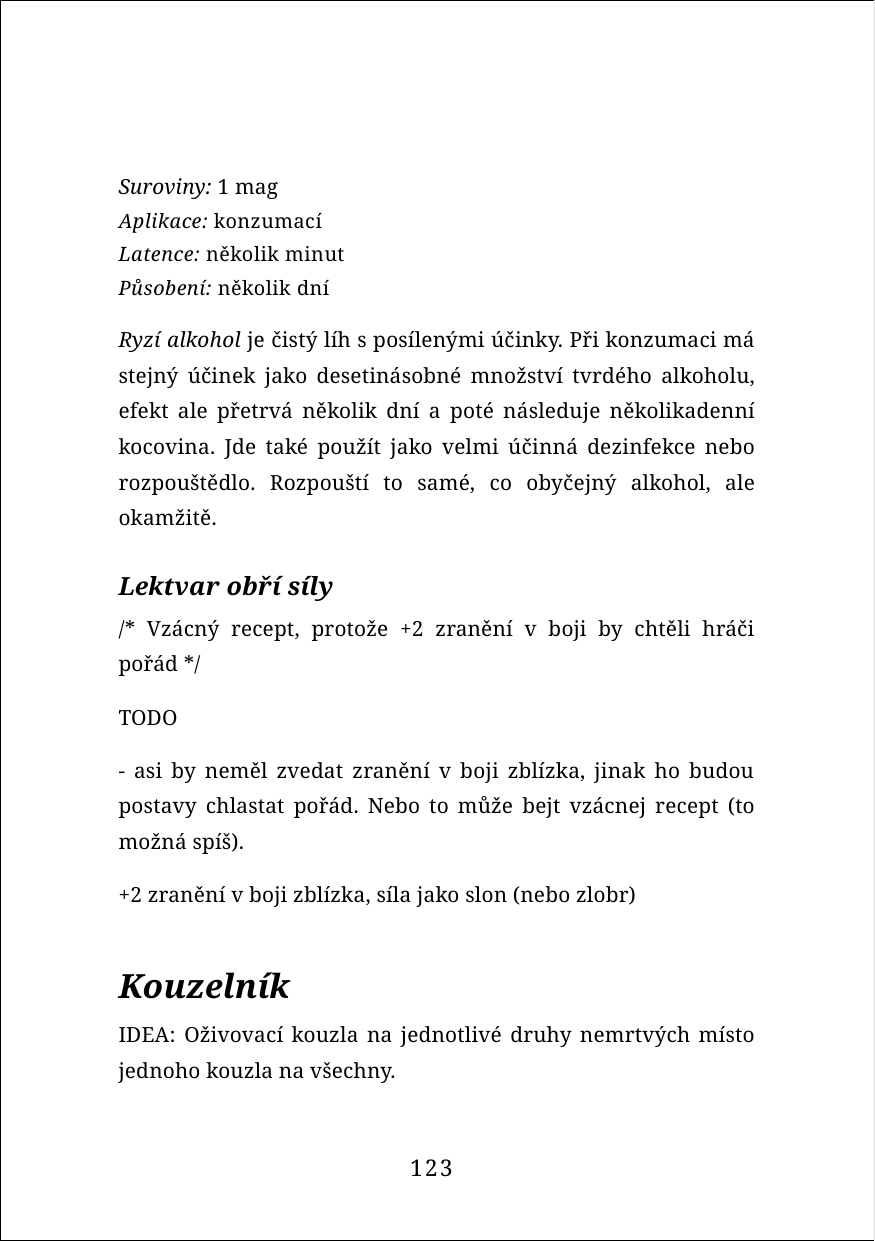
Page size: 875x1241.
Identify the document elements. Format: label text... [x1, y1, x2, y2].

text TODO [118, 703, 756, 731]
text Ryzí alkohol je čistý líh s posílenými účinky. Při konzumaci má stejný účinek jako desetinásobné množství tvrdého alkoholu, efekt ale přetrvá několik dní a poté následuje několikadenní kocovina. Jde také použít jako velmi účinná dezinfekce nebo rozpouštědlo. Rozpouští to samé, co obyčejný alkohol, ale okamžitě. [118, 326, 756, 532]
subtitle Kouzelník [118, 963, 756, 1008]
text - asi by neměl zvedat zranění v boji zblízka, jinak ho budou postavy chlastat pořád. Nebo to může bejt vzácnej recept (to možná spíš). [118, 756, 756, 855]
text /* Vzácný recept, protože +2 zranění v boji by chtěli hráči pořád */ [118, 614, 756, 678]
text IDEA: Oživovací kouzla na jednotlivé druhy nemrtvých místo jednoho kouzla na všechny. [118, 1020, 756, 1084]
text +2 zranění v boji zblízka, síla jako slon (nebo zlobr) [118, 880, 756, 909]
subtitle Lektvar obří síly [118, 568, 756, 602]
text Suroviny: 1 mag Aplikace: konzumací Latence: několik minut Působení: několik dní [118, 172, 756, 301]
